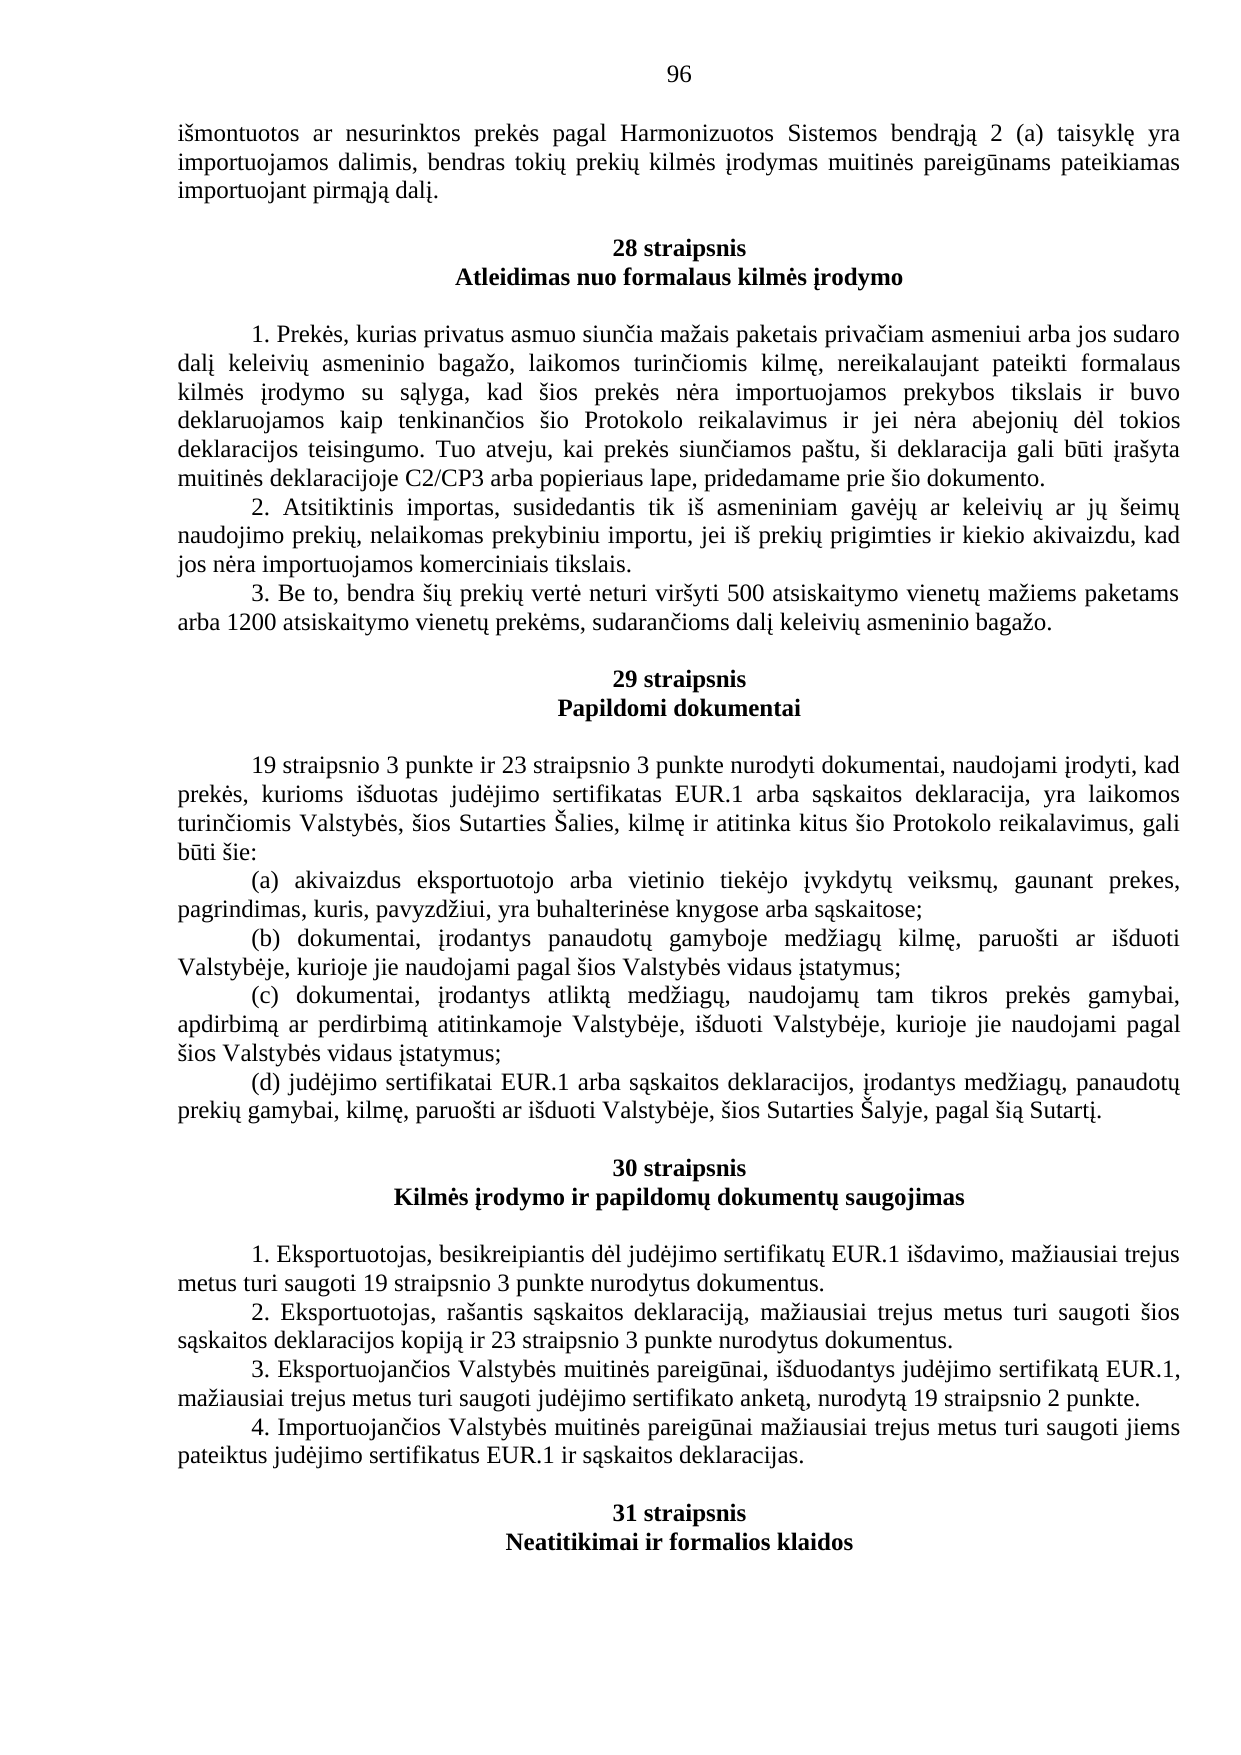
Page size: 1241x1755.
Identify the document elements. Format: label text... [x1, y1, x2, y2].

text Papildomi dokumentai [177, 693, 1181, 722]
text (c) dokumentai, įrodantys atliktą medžiagų, naudojamų tam tikros prekės gamybai, apdirbimą ar perdirbimą atitinkamoje Valstybėje, išduoti Valstybėje, kurioje jie naudojami pagal šios Valstybės vidaus įstatymus; [177, 981, 1181, 1067]
text 3. Be to, bendra šių prekių vertė neturi viršyti 500 atsiskaitymo vienetų mažiems paketams arba 1200 atsiskaitymo vienetų prekėms, sudarančioms dalį keleivių asmeninio bagažo. [177, 578, 1181, 636]
text (b) dokumentai, įrodantys panaudotų gamyboje medžiagų kilmę, paruošti ar išduoti Valstybėje, kurioje jie naudojami pagal šios Valstybės vidaus įstatymus; [177, 923, 1181, 981]
text (d) judėjimo sertifikatai EUR.1 arba sąskaitos deklaracijos, įrodantys medžiagų, panaudotų prekių gamybai, kilmę, paruošti ar išduoti Valstybėje, šios Sutarties Šalyje, pagal šią Sutartį. [177, 1067, 1181, 1124]
text 31 straipsnis [177, 1498, 1181, 1527]
text (a) akivaizdus eksportuotojo arba vietinio tiekėjo įvykdytų veiksmų, gaunant prekes, pagrindimas, kuris, pavyzdžiui, yra buhalterinėse knygose arba sąskaitose; [177, 866, 1181, 923]
text išmontuotos ar nesurinktos prekės pagal Harmonizuotos Sistemos bendrąją 2 (a) taisyklę yra importuojamos dalimis, bendras tokių prekių kilmės įrodymas muitinės pareigūnams pateikiamas importuojant pirmąją dalį. [177, 118, 1181, 204]
text 2. Eksportuotojas, rašantis sąskaitos deklaraciją, mažiausiai trejus metus turi saugoti šios sąskaitos deklaracijos kopiją ir 23 straipsnio 3 punkte nurodytus dokumentus. [177, 1297, 1181, 1354]
text 28 straipsnis [177, 233, 1181, 262]
text 3. Eksportuojančios Valstybės muitinės pareigūnai, išduodantys judėjimo sertifikatą EUR.1, mažiausiai trejus metus turi saugoti judėjimo sertifikato anketą, nurodytą 19 straipsnio 2 punkte. [177, 1354, 1181, 1412]
text 29 straipsnis [177, 664, 1181, 693]
text Neatitikimai ir formalios klaidos [177, 1527, 1181, 1556]
text Atleidimas nuo formalaus kilmės įrodymo [177, 262, 1181, 291]
text Kilmės įrodymo ir papildomų dokumentų saugojimas [177, 1182, 1181, 1211]
text 1. Prekės, kurias privatus asmuo siunčia mažais paketais privačiam asmeniui arba jos sudaro dalį keleivių asmeninio bagažo, laikomos turinčiomis kilmę, nereikalaujant pateikti formalaus kilmės įrodymo su sąlyga, kad šios prekės nėra importuojamos prekybos tikslais ir buvo deklaruojamos kaip tenkinančios šio Protokolo reikalavimus ir jei nėra abejonių dėl tokios deklaracijos teisingumo. Tuo atveju, kai prekės siunčiamos paštu, ši deklaracija gali būti įrašyta muitinės deklaracijoje C2/CP3 arba popieriaus lape, pridedamame prie šio dokumento. [177, 319, 1181, 492]
text 30 straipsnis [177, 1153, 1181, 1182]
text 4. Importuojančios Valstybės muitinės pareigūnai mažiausiai trejus metus turi saugoti jiems pateiktus judėjimo sertifikatus EUR.1 ir sąskaitos deklaracijas. [177, 1412, 1181, 1469]
text 2. Atsitiktinis importas, susidedantis tik iš asmeniniam gavėjų ar keleivių ar jų šeimų naudojimo prekių, nelaikomas prekybiniu importu, jei iš prekių prigimties ir kiekio akivaizdu, kad jos nėra importuojamos komerciniais tikslais. [177, 492, 1181, 578]
text 19 straipsnio 3 punkte ir 23 straipsnio 3 punkte nurodyti dokumentai, naudojami įrodyti, kad prekės, kurioms išduotas judėjimo sertifikatas EUR.1 arba sąskaitos deklaracija, yra laikomos turinčiomis Valstybės, šios Sutarties Šalies, kilmę ir atitinka kitus šio Protokolo reikalavimus, gali būti šie: [177, 751, 1181, 866]
text 1. Eksportuotojas, besikreipiantis dėl judėjimo sertifikatų EUR.1 išdavimo, mažiausiai trejus metus turi saugoti 19 straipsnio 3 punkte nurodytus dokumentus. [177, 1239, 1181, 1297]
